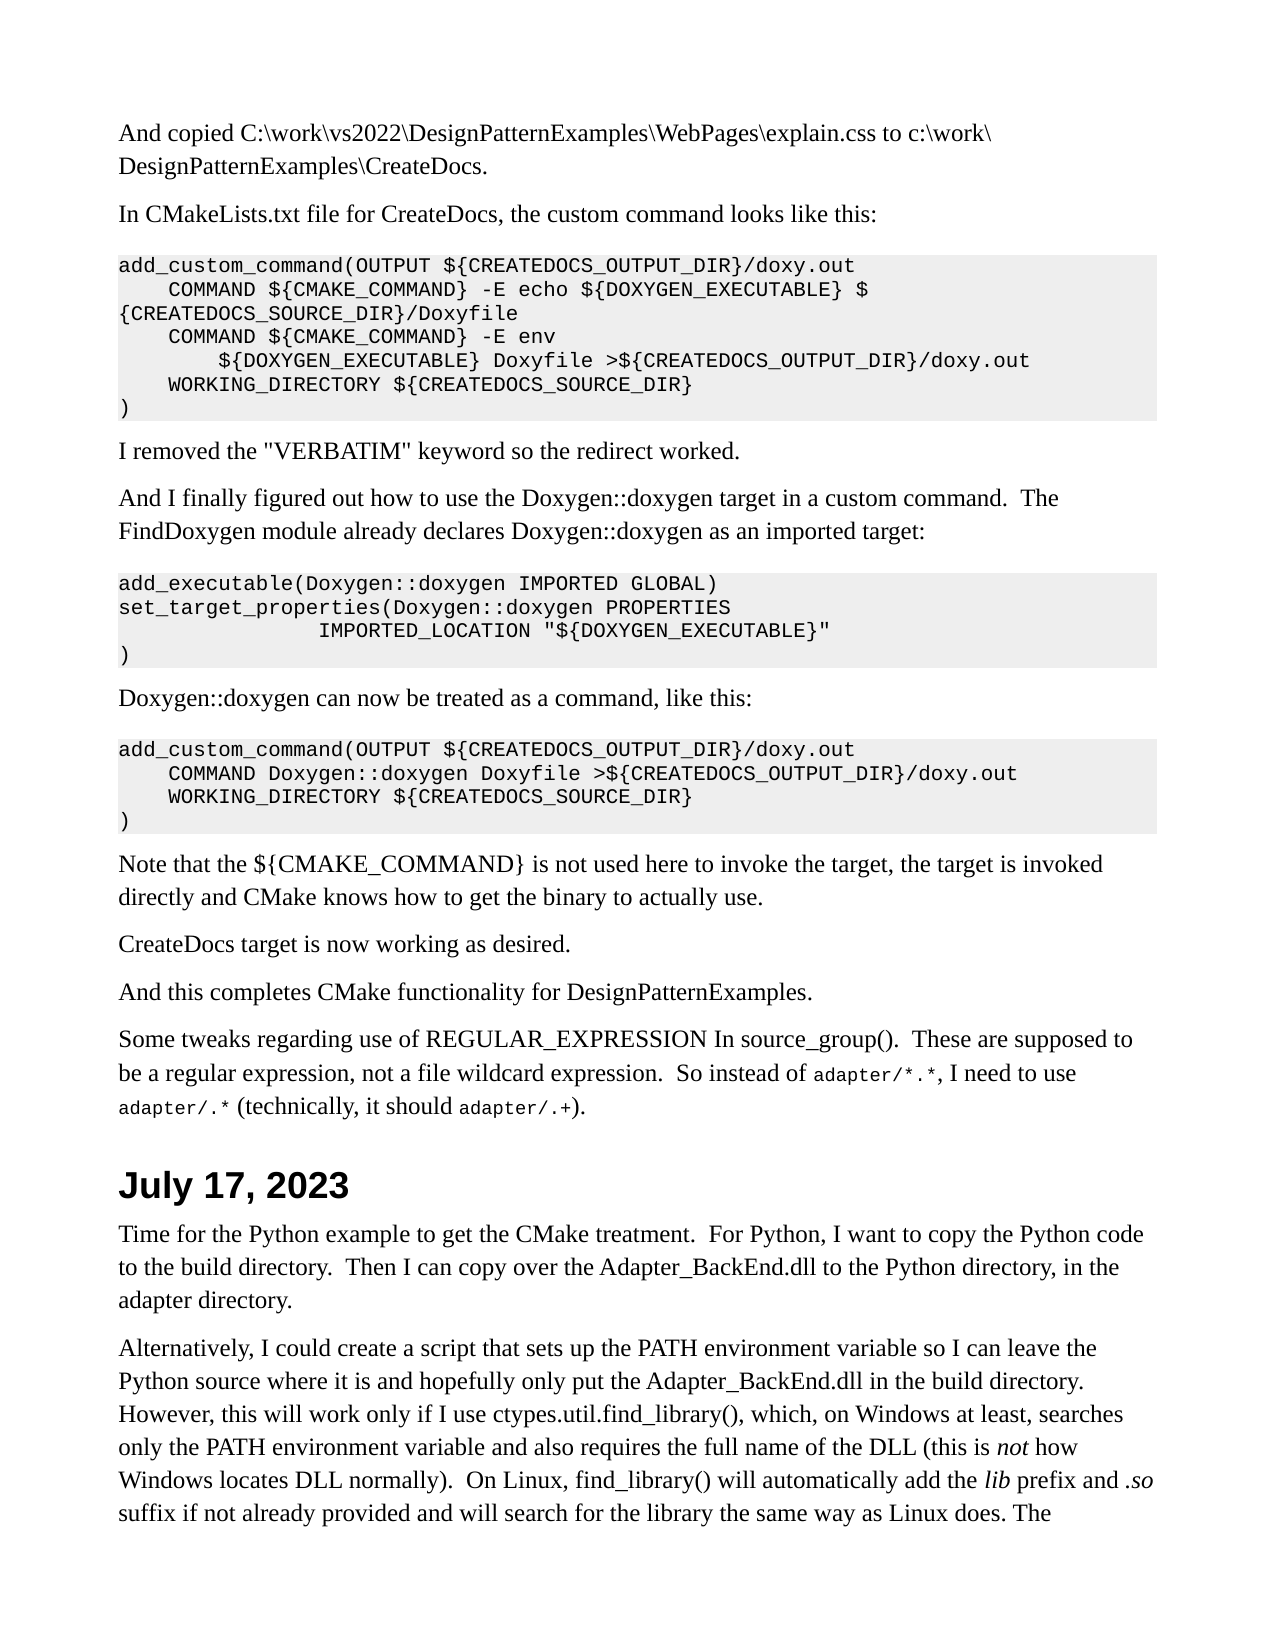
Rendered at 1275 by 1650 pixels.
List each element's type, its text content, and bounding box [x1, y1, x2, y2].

text add_custom_command(OUTPUT ${CREATEDOCS_OUTPUT_DIR}/doxy.out [118, 739, 1157, 763]
text IMPORTED_LOCATION "${DOXYGEN_EXECUTABLE}" [118, 620, 1157, 644]
text Doxygen::doxygen can now be treated as a command, like this: [118, 683, 1157, 711]
text add_executable(Doxygen::doxygen IMPORTED GLOBAL) [118, 573, 1157, 597]
text And I finally figured out how to use the Doxygen::doxygen target in a custom command. The FindDoxygen module already declares Doxygen::doxygen as an imported target: [118, 483, 1157, 545]
text add_custom_command(OUTPUT ${CREATEDOCS_OUTPUT_DIR}/doxy.out [118, 255, 1157, 279]
text Time for the Python example to get the CMake treatment. For Python, I want to copy the Python code to the build directory. Then I can copy over the Adapter_BackEnd.dll to the Python directory, in the adapter directory. [118, 1219, 1157, 1314]
text set_target_properties(Doxygen::doxygen PROPERTIES [118, 597, 1157, 620]
text In CMakeLists.txt file for CreateDocs, the custom command looks like this: [118, 199, 1157, 227]
text Some tweaks regarding use of REGULAR_EXPRESSION In source_group(). These are supposed to be a regular expression, not a file wildcard expression. So instead of adapter/*.*, I need to use adapter/.* (technically, it should adapter/.+). [118, 1024, 1157, 1120]
text And this completes CMake functionality for DesignPatternExamples. [118, 977, 1157, 1006]
text I removed the "VERBATIM" keyword so the redirect worked. [118, 436, 1157, 464]
text WORKING_DIRECTORY ${CREATEDOCS_SOURCE_DIR} [118, 373, 1157, 397]
text CreateDocs target is now working as desired. [118, 929, 1157, 958]
text ) [118, 810, 1157, 834]
text Note that the ${CMAKE_COMMAND} is not used here to invoke the target, the target is invoked directly and CMake knows how to get the binary to actually use. [118, 849, 1157, 911]
text ) [118, 397, 1157, 421]
subtitle July 17, 2023 [118, 1164, 1157, 1207]
text COMMAND Doxygen::doxygen Doxyfile >${CREATEDOCS_OUTPUT_DIR}/doxy.out [118, 763, 1157, 786]
text WORKING_DIRECTORY ${CREATEDOCS_SOURCE_DIR} [118, 786, 1157, 810]
text COMMAND ${CMAKE_COMMAND} -E echo ${DOXYGEN_EXECUTABLE} ${CREATEDOCS_SOURCE_DIR}/Doxyfile [118, 279, 1157, 326]
text Alternatively, I could create a script that sets up the PATH environment variable so I can leave the Python source where it is and hopefully only put the Adapter_BackEnd.dll in the build directory. However, this will work only if I use ctypes.util.find_library(), which, on Windows at least, searches only the PATH environment variable and also requires the full name of the DLL (this is not how Windows locates DLL normally). On Linux, find_library() will automatically add the lib prefix and .so suffix if not already provided and will search for the library the same way as Linux does. The [118, 1333, 1157, 1527]
text COMMAND ${CMAKE_COMMAND} -E env [118, 326, 1157, 350]
text ) [118, 644, 1157, 668]
text And copied C:\work\vs2022\DesignPatternExamples\WebPages\explain.css to c:\work\DesignPatternExamples\CreateDocs. [118, 118, 1157, 180]
text ${DOXYGEN_EXECUTABLE} Doxyfile >${CREATEDOCS_OUTPUT_DIR}/doxy.out [118, 350, 1157, 373]
